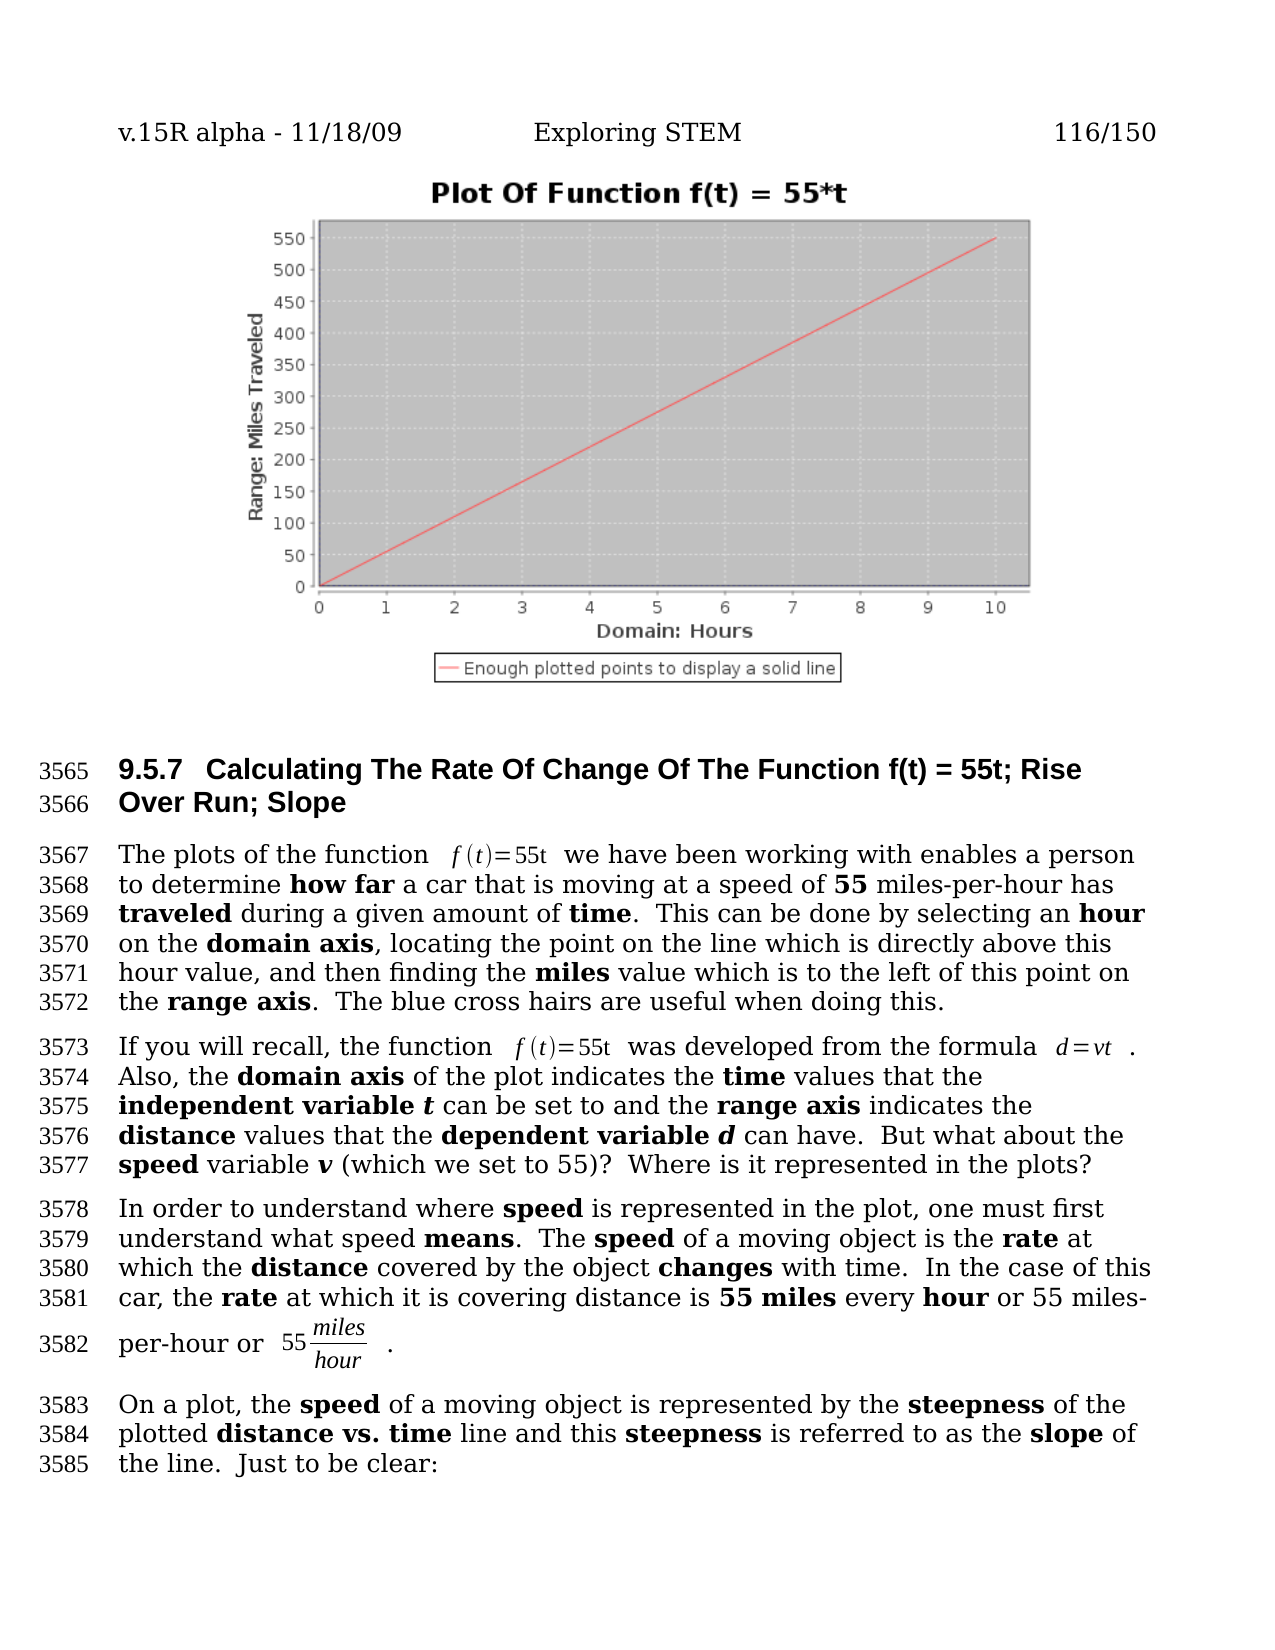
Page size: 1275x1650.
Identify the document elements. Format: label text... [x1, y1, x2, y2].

subtitle Calculating The Rate Of Change Of The Function f(t) = 55t; Rise Over Run; Slope [118, 752, 1157, 819]
text In order to understand where speed is represented in the plot, one must first understand what speed means. The speed of a moving object is the rate at which the distance covered by the object changes with time. In the case of this car, the rate at which it is covering distance is 55 miles every hour or 55 miles-per-hour or. [118, 1194, 1157, 1375]
text The plots of the functionwe have been working with enables a person to determine how far a car that is moving at a speed of 55 miles-per-hour has traveled during a given amount of time. This can be done by selecting an hour on the domain axis, locating the point on the line which is directly above this hour value, and then finding the miles value which is to the left of this point on the range axis. The blue cross hairs are useful when doing this. [118, 840, 1157, 1017]
picture [230, 176, 1046, 684]
text On a plot, the speed of a moving object is represented by the steepness of the plotted distance vs. time line and this steepness is referred to as the slope of the line. Just to be clear: [118, 1390, 1157, 1478]
text If you will recall, the functionwas developed from the formula. Also, the domain axis of the plot indicates the time values that the independent variable t can be set to and the range axis indicates the distance values that the dependent variable d can have. But what about the speed variable v (which we set to 55)? Where is it represented in the plots? [118, 1032, 1157, 1179]
